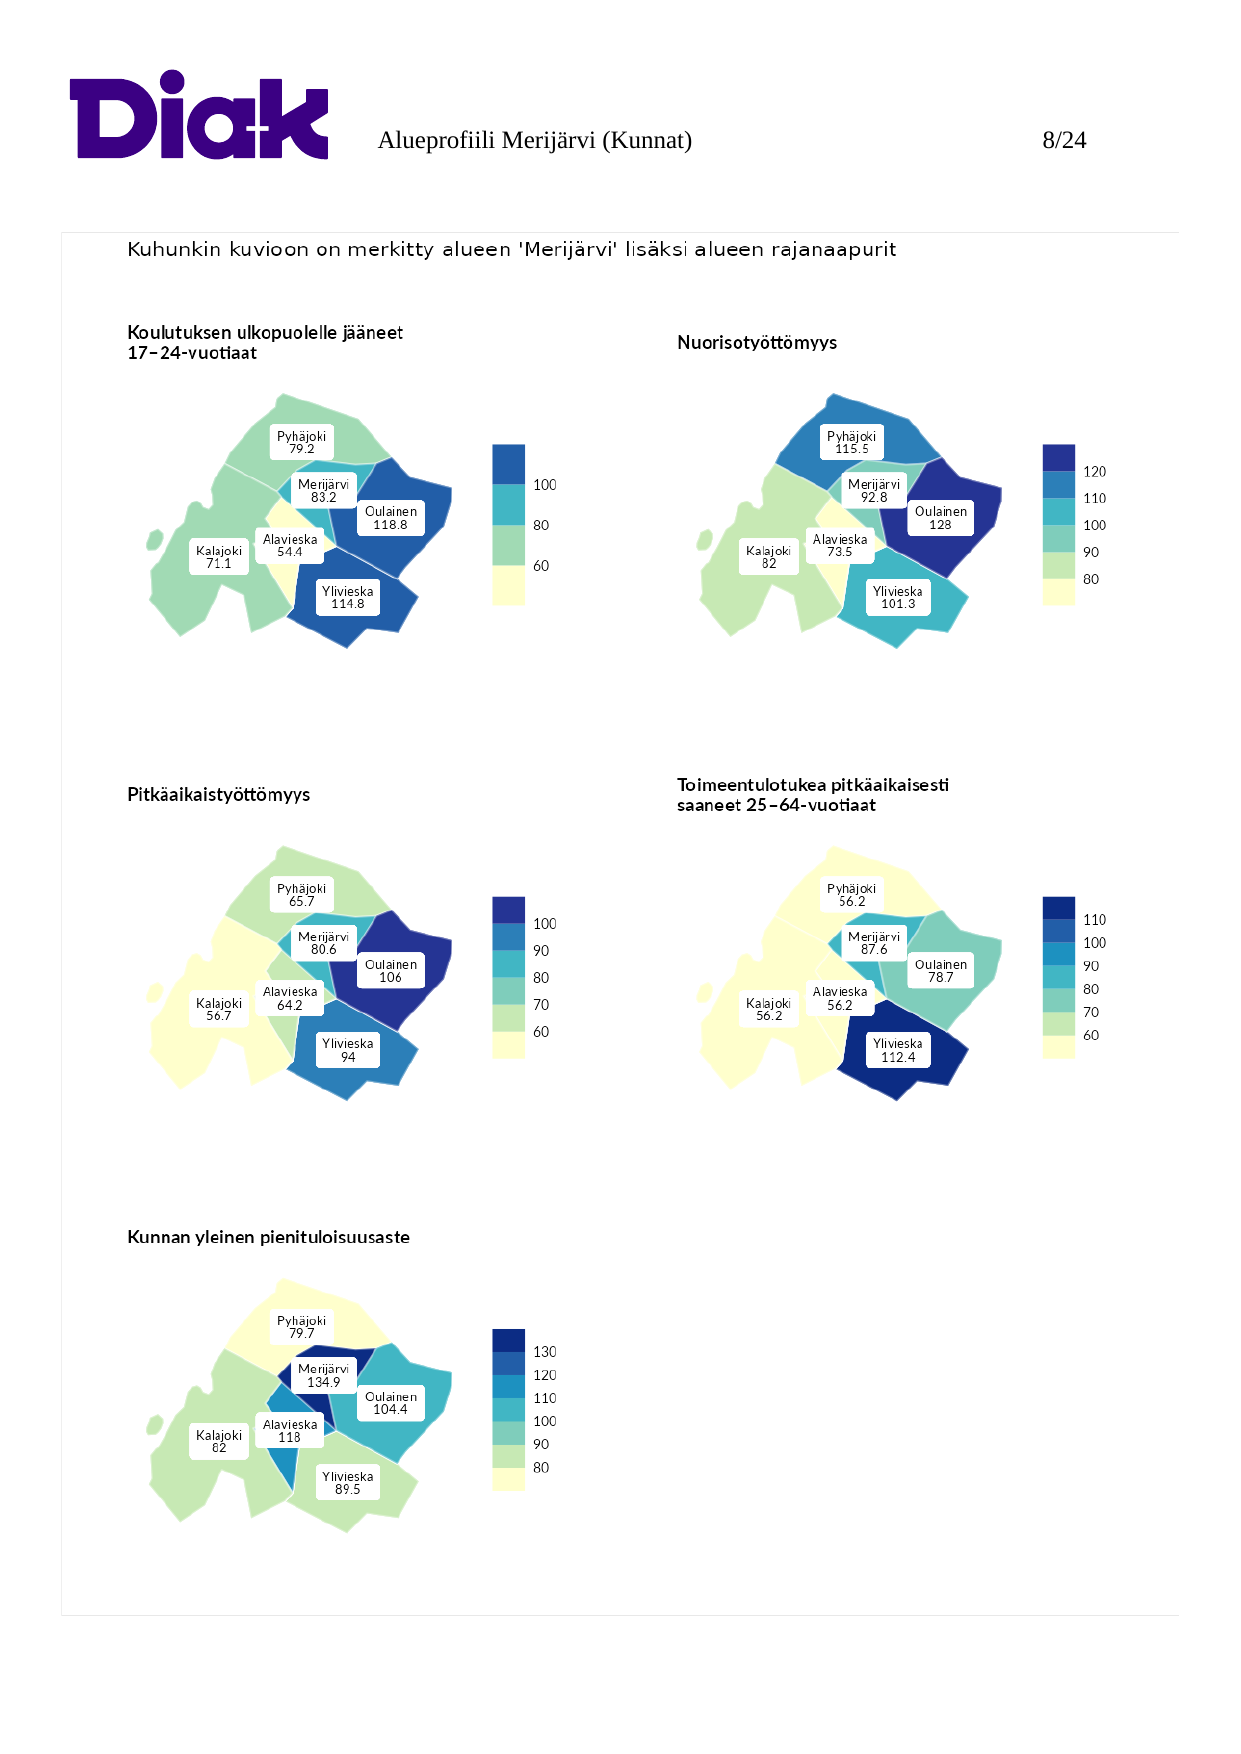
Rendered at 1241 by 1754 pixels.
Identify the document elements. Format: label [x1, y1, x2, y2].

picture [61, 196, 1179, 1651]
